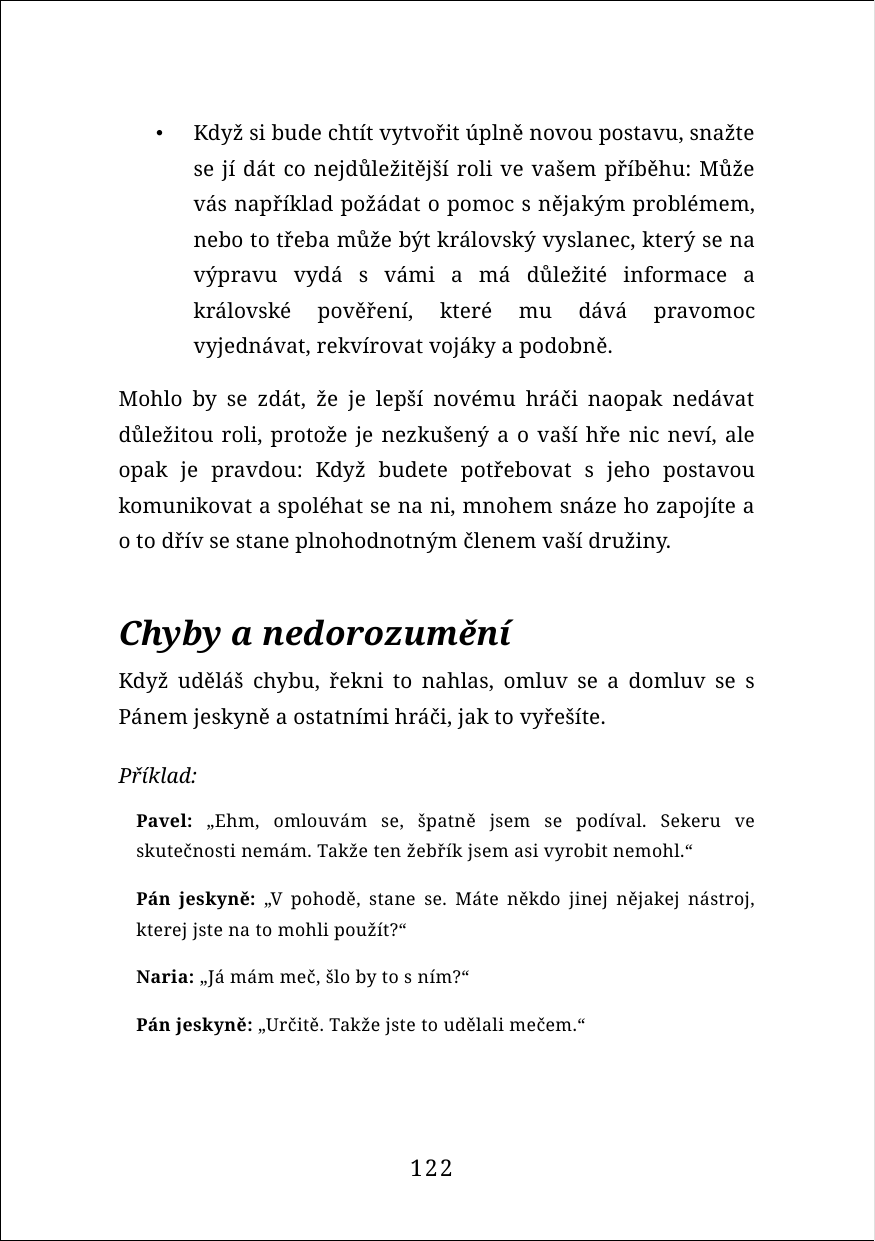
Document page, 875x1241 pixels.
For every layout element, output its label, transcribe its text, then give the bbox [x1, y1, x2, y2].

text Když uděláš chybu, řekni to nahlas, omluv se a domluv se s Pánem jeskyně a ostatními hráči, jak to vyřešíte. [118, 667, 756, 731]
text Pavel: „Ehm, omlouvám se, špatně jsem se podíval. Sekeru ve skutečnosti nemám. Takže ten žebřík jsem asi vyrobit nemohl.“ [136, 809, 756, 863]
subtitle Chyby a nedorozumění [118, 609, 756, 655]
text Naria: „Já mám meč, šlo by to s ním?“ [136, 965, 756, 989]
text Pán jeskyně: „V pohodě, stane se. Máte někdo jinej nějakej nástroj, kterej jste na to mohli použít?“ [136, 887, 756, 941]
text Pán jeskyně: „Určitě. Takže jste to udělali mečem.“ [136, 1013, 756, 1037]
text Mohlo by se zdát, že je lepší novému hráči naopak nedávat důležitou roli, protože je nezkušený a o vaší hře nic neví, ale opak je pravdou: Když budete potřebovat s jeho postavou komunikovat a spoléhat se na ni, mnohem snáze ho zapojíte a o to dřív se stane plnohodnotným členem vaší družiny. [118, 384, 756, 555]
text Příklad: [118, 761, 756, 790]
list Když si bude chtít vytvořit úplně novou postavu, snažte se jí dát co nejdůležitější roli ve vašem příběhu: Může vás například požádat o pomoc s nějakým problémem, nebo to třeba může být královský vyslanec, který se na výpravu vydá s vámi a má důležité informace a královské pověření, které mu dává pravomoc vyjednávat, rekvírovat vojáky a podobně. [156, 118, 756, 360]
